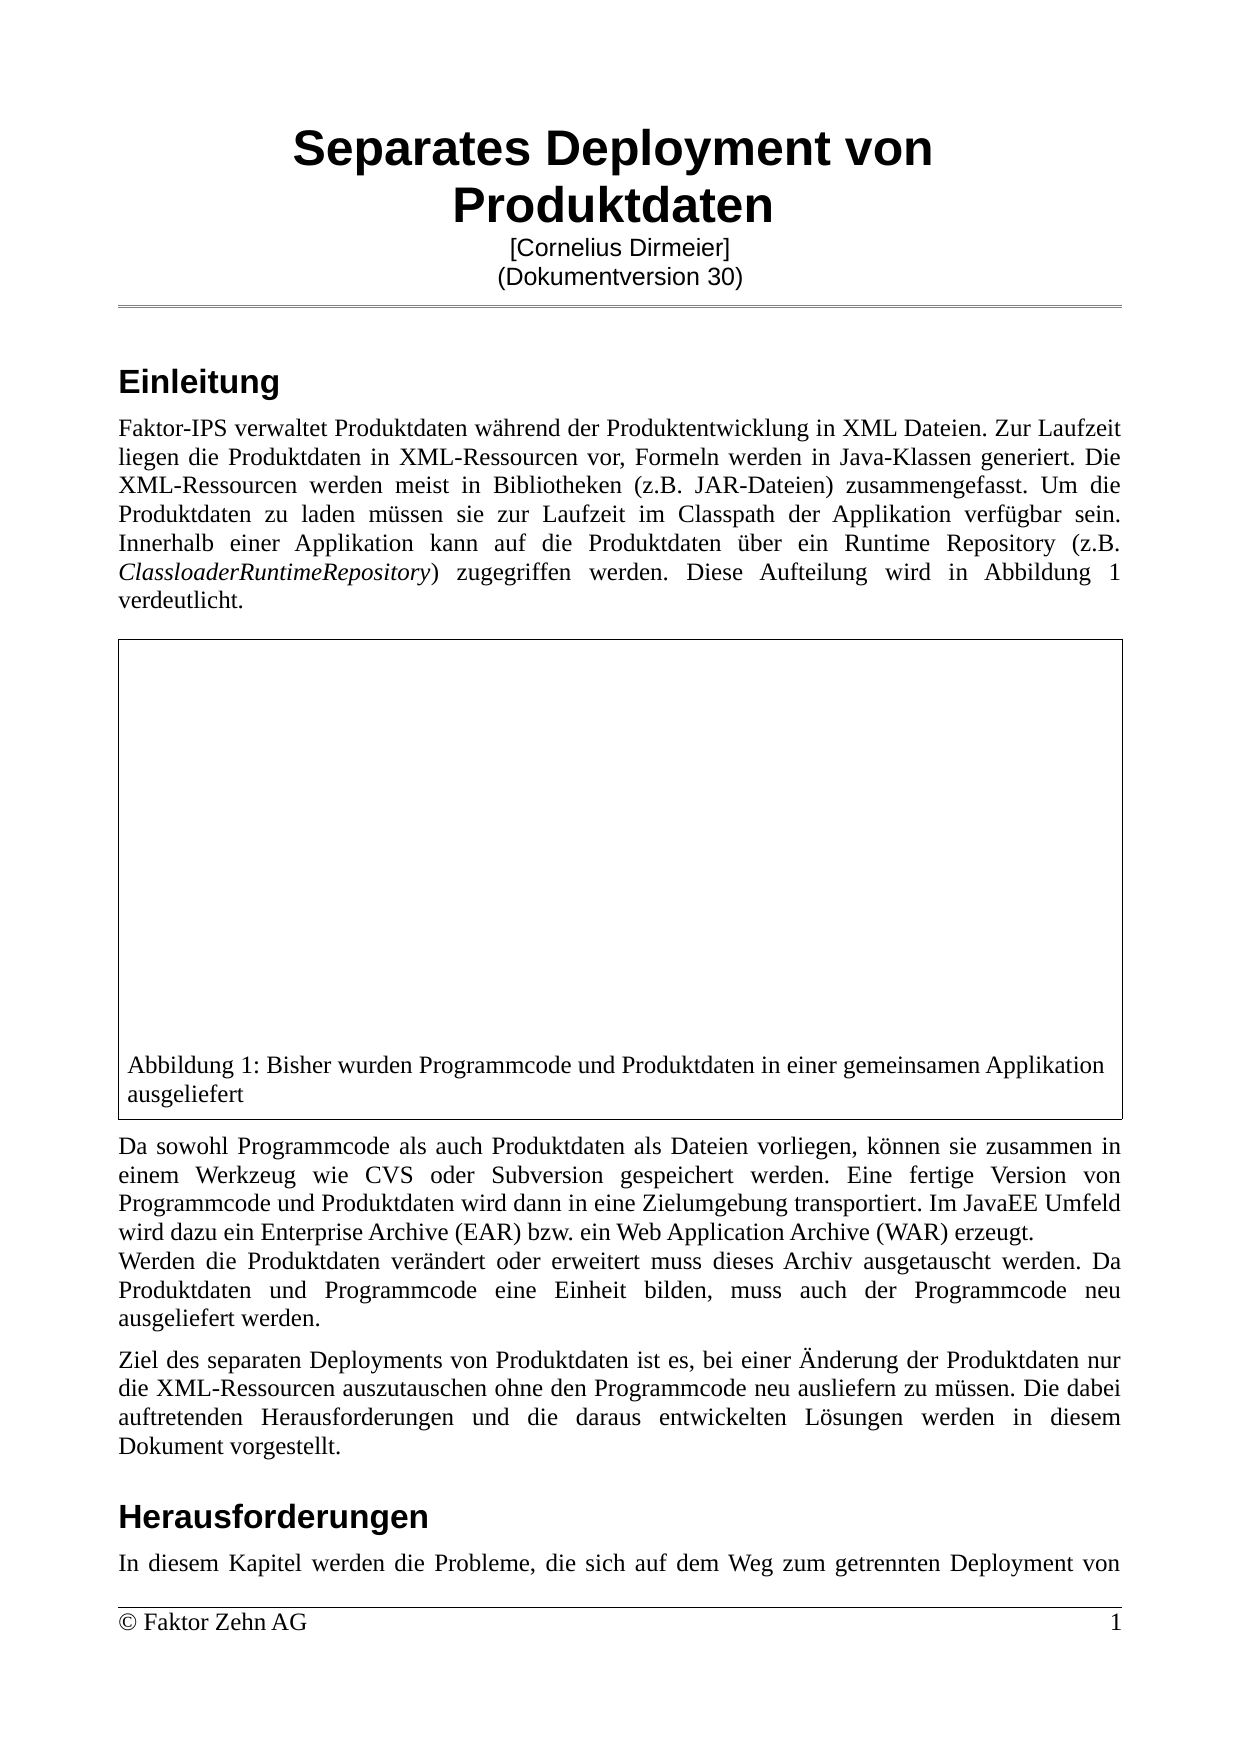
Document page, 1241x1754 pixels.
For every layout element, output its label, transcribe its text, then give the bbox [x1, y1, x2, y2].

text Produktdaten [118, 176, 1122, 233]
text [Cornelius Dirmeier] [118, 233, 1122, 262]
text Faktor-IPS verwaltet Produktdaten während der Produktentwicklung in XML Dateien. Zur Laufzeit liegen die Produktdaten in XML-Ressourcen vor, Formeln werden in Java-Klassen generiert. Die XML-Ressourcen werden meist in Bibliotheken (z.B. JAR-Dateien) zusammengefasst. Um die Produktdaten zu laden müssen sie zur Laufzeit im Classpath der Applikation verfügbar sein. Innerhalb einer Applikation kann auf die Produktdaten über ein Runtime Repository (z.B. ClassloaderRuntimeRepository) zugegriffen werden. Diese Aufteilung wird in Abbildung 1 verdeutlicht. [118, 413, 1122, 614]
text Da sowohl Programmcode als auch Produktdaten als Dateien vorliegen, können sie zusammen in einem Werkzeug wie CVS oder Subversion gespeichert werden. Eine fertige Version von Programmcode und Produktdaten wird dann in eine Zielumgebung transportiert. Im JavaEE Umfeld wird dazu ein Enterprise Archive (EAR) bzw. ein Web Application Archive (WAR) erzeugt. [118, 1120, 1122, 1246]
subtitle Herausforderungen [118, 1497, 1122, 1536]
text Separates Deployment von [118, 118, 1122, 176]
subtitle Einleitung [118, 362, 1122, 400]
text Ziel des separaten Deployments von Produktdaten ist es, bei einer Änderung der Produktdaten nur die XML-Ressourcen auszutauschen ohne den Programmcode neu ausliefern zu müssen. Die dabei auftretenden Herausforderungen und die daraus entwickelten Lösungen werden in diesem Dokument vorgestellt. [118, 1345, 1122, 1460]
text [118, 627, 1122, 639]
text In diesem Kapitel werden die Probleme, die sich auf dem Weg zum getrennten Deployment von [118, 1548, 1122, 1577]
text Abbildung 1: Bisher wurden Programmcode und Produktdaten in einer gemeinsamen Applikation ausgeliefert [127, 1050, 1113, 1108]
text (Dokumentversion 30) [118, 262, 1122, 291]
text Werden die Produktdaten verändert oder erweitert muss dieses Archiv ausgetauscht werden. Da Produktdaten und Programmcode eine Einheit bilden, muss auch der Programmcode neu ausgeliefert werden. [118, 1246, 1122, 1332]
text [119, 640, 1122, 1119]
